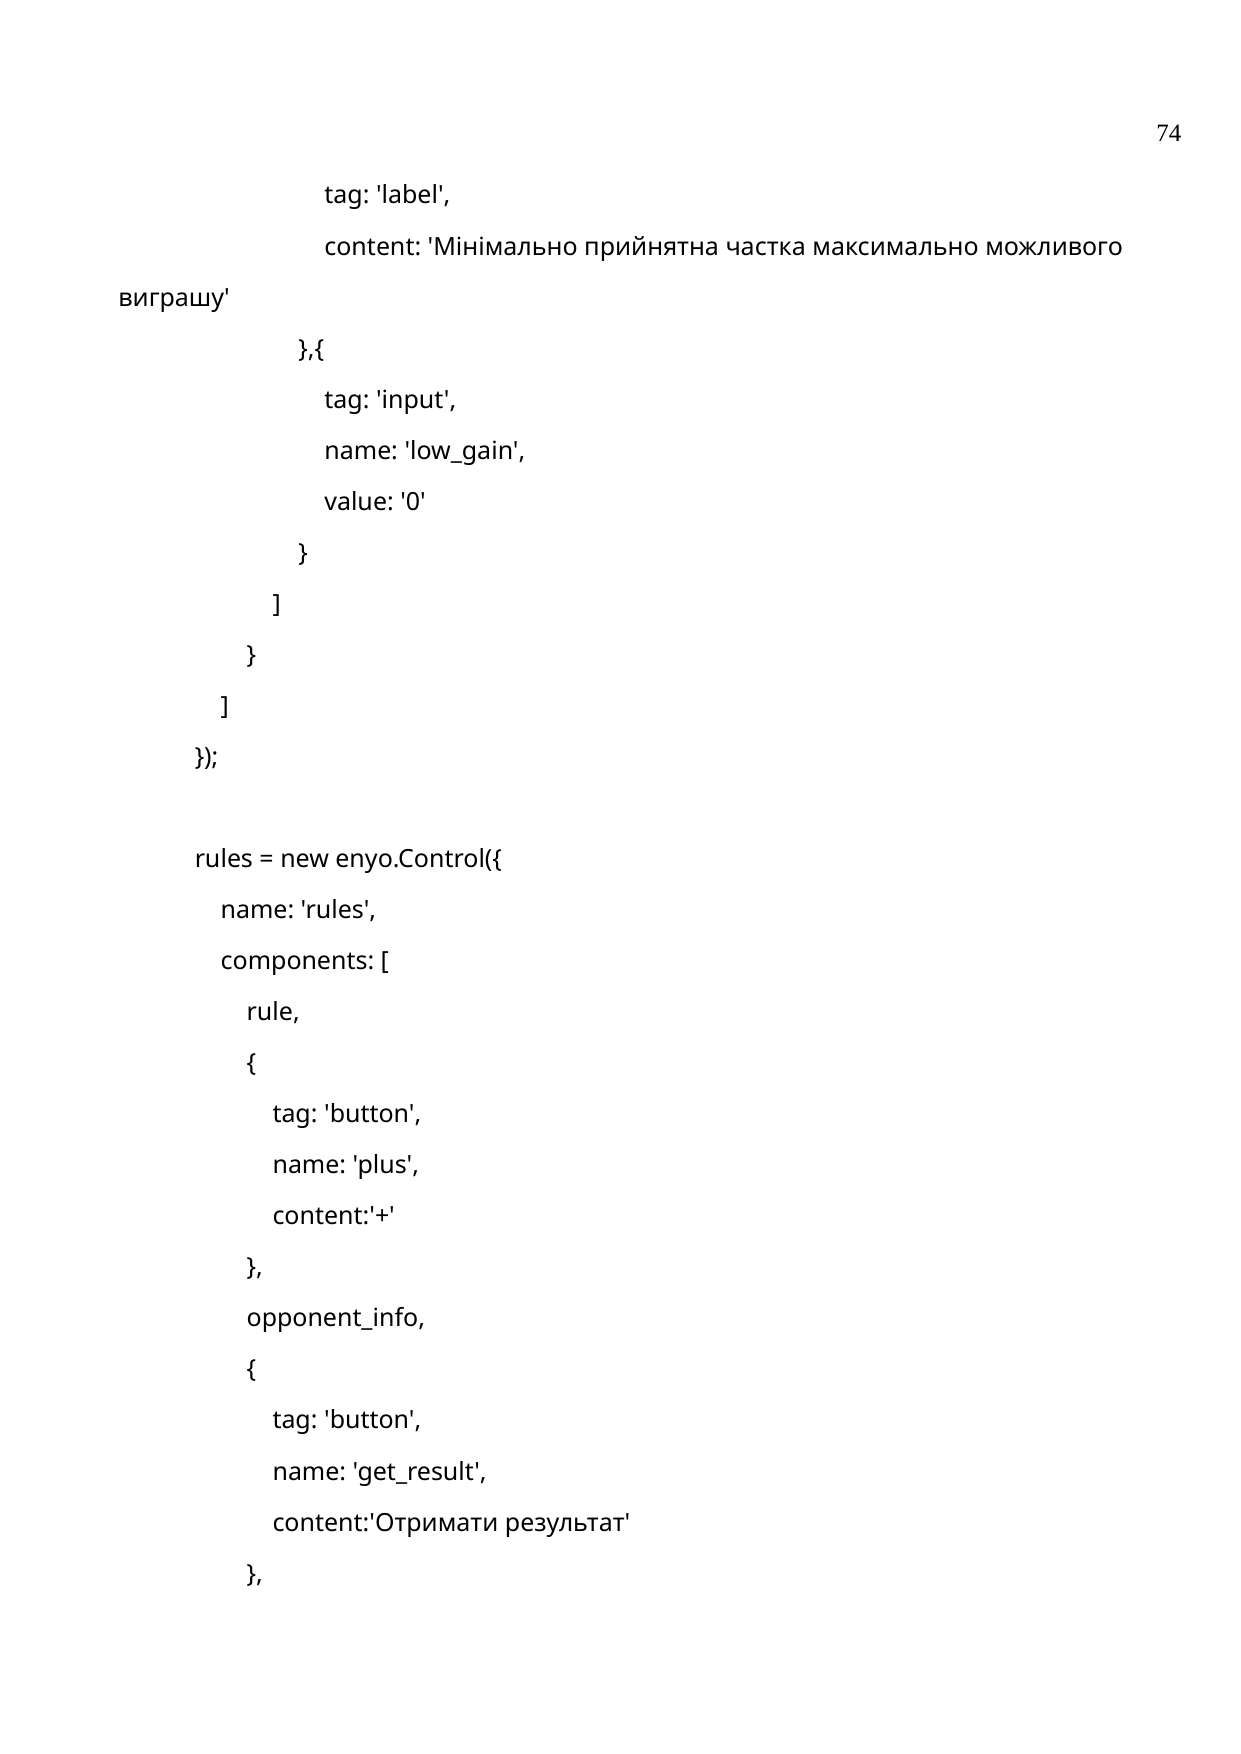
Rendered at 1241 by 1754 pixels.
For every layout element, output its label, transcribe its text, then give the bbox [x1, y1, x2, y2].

text rule, [118, 994, 1181, 1028]
text },{ [118, 330, 1181, 364]
text name: 'rules', [118, 892, 1181, 926]
text value: '0' [118, 483, 1181, 517]
text content:'Отримати результат' [118, 1504, 1181, 1538]
text }); [118, 738, 1181, 773]
text name: 'get_result', [118, 1453, 1181, 1487]
text ] [118, 585, 1181, 619]
text }, [118, 1249, 1181, 1283]
text }, [118, 1555, 1181, 1589]
text tag: 'button', [118, 1096, 1181, 1130]
text content: 'Мінімально прийнятна частка максимально можливого виграшу' [118, 228, 1181, 313]
text name: 'plus', [118, 1147, 1181, 1181]
text { [118, 1351, 1181, 1385]
text components: [ [118, 943, 1181, 977]
text tag: 'button', [118, 1402, 1181, 1436]
text name: 'low_gain', [118, 432, 1181, 466]
text opponent_info, [118, 1300, 1181, 1334]
text } [118, 636, 1181, 671]
text { [118, 1045, 1181, 1079]
text ] [118, 687, 1181, 722]
text tag: 'label', [118, 177, 1181, 211]
text content:'+' [118, 1198, 1181, 1232]
text rules = new enyo.Control({ [118, 841, 1181, 875]
text tag: 'input', [118, 381, 1181, 415]
text } [118, 534, 1181, 568]
